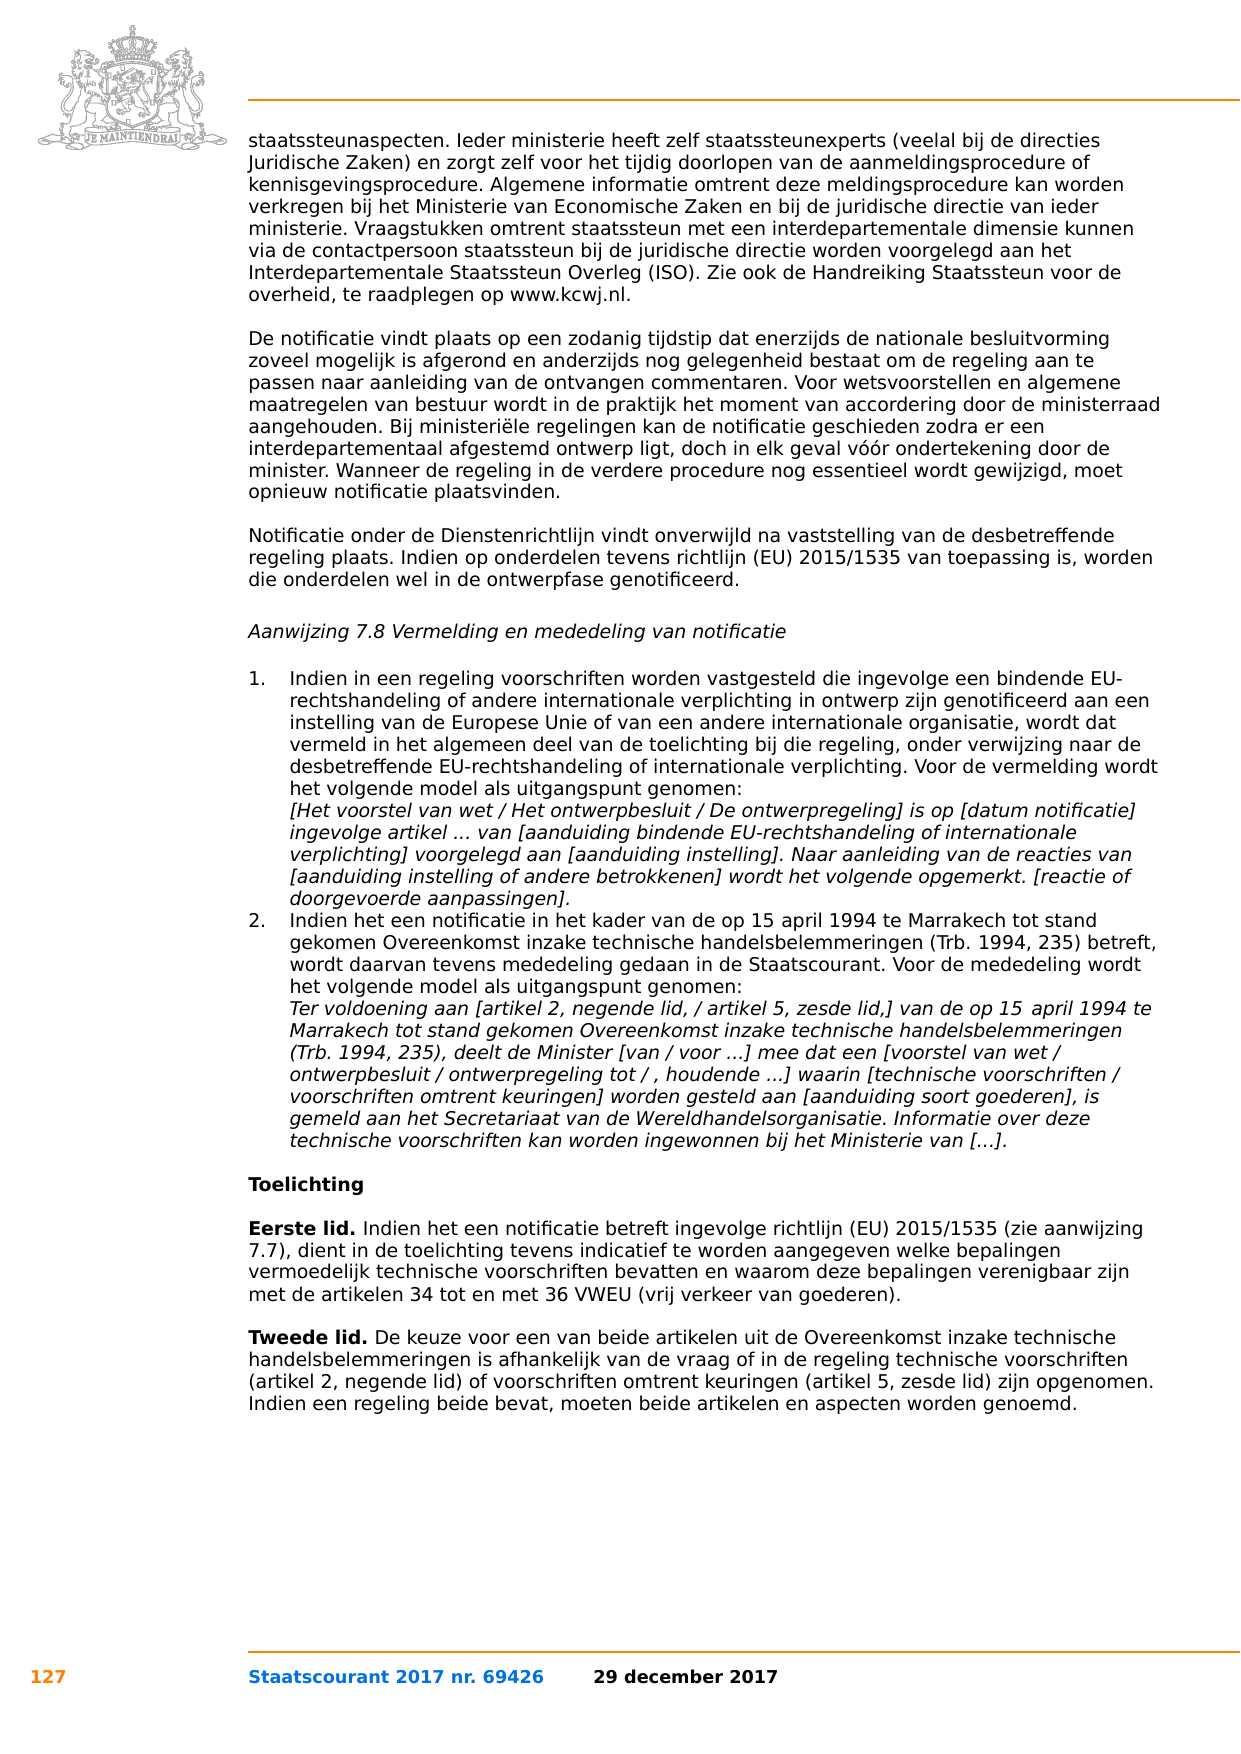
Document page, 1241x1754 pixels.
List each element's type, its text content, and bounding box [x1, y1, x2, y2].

text 1. Indien in een regeling voorschriften worden vastgesteld die ingevolge een bindende EU-rechtshandeling of andere internationale verplichting in ontwerp zijn genotificeerd aan een instelling van de Europese Unie of van een andere internationale organisatie, wordt dat vermeld in het algemeen deel van de toelichting bij die regeling, onder verwijzing naar de desbetreffende EU-rechtshandeling of internationale verplichting. Voor de vermelding wordt het volgende model als uitgangspunt genomen: [248, 668, 1163, 800]
subtitle Toelichting [248, 1174, 1163, 1196]
text Eerste lid. Indien het een notificatie betreft ingevolge richtlijn (EU) 2015/1535 (zie aanwijzing 7.7), dient in de toelichting tevens indicatief te worden aangegeven welke bepalingen vermoedelijk technische voorschriften bevatten en waarom deze bepalingen verenigbaar zijn met de artikelen 34 tot en met 36 VWEU (vrij verkeer van goederen). [248, 1217, 1163, 1305]
text Ter voldoening aan [artikel 2, negende lid, / artikel 5, zesde lid,] van de op 15 april 1994 te Marrakech tot stand gekomen Overeenkomst inzake technische handelsbelemmeringen (Trb. 1994, 235), deelt de Minister [van / voor ...] mee dat een [voorstel van wet / ontwerpbesluit / ontwerpregeling tot / , houdende ...] waarin [technische voorschriften / voorschriften omtrent keuringen] worden gesteld aan [aanduiding soort goederen], is gemeld aan het Secretariaat van de Wereldhandelsorganisatie. Informatie over deze technische voorschriften kan worden ingewonnen bij het Ministerie van [...]. [289, 998, 1163, 1152]
text De notificatie vindt plaats op een zodanig tijdstip dat enerzijds de nationale besluitvorming zoveel mogelijk is afgerond en anderzijds nog gelegenheid bestaat om de regeling aan te passen naar aanleiding van de ontvangen commentaren. Voor wetsvoorstellen en algemene maatregelen van bestuur wordt in de praktijk het moment van accordering door de ministerraad aangehouden. Bij ministeriële regelingen kan de notificatie geschieden zodra er een interdepartementaal afgestemd ontwerp ligt, doch in elk geval vóór ondertekening door de minister. Wanneer de regeling in de verdere procedure nog essentieel wordt gewijzigd, moet opnieuw notificatie plaatsvinden. [248, 328, 1163, 503]
text Tweede lid. De keuze voor een van beide artikelen uit de Overeenkomst inzake technische handelsbelemmeringen is afhankelijk van de vraag of in de regeling technische voorschriften (artikel 2, negende lid) of voorschriften omtrent keuringen (artikel 5, zesde lid) zijn opgenomen. Indien een regeling beide bevat, moeten beide artikelen en aspecten worden genoemd. [248, 1327, 1163, 1415]
text [Het voorstel van wet / Het ontwerpbesluit / De ontwerpregeling] is op [datum notificatie] ingevolge artikel ... van [aanduiding bindende EU-rechtshandeling of internationale verplichting] voorgelegd aan [aanduiding instelling]. Naar aanleiding van de reacties van [aanduiding instelling of andere betrokkenen] wordt het volgende opgemerkt. [reactie of doorgevoerde aanpassingen]. [289, 800, 1163, 910]
text 2. Indien het een notificatie in het kader van de op 15 april 1994 te Marrakech tot stand gekomen Overeenkomst inzake technische handelsbelemmeringen (Trb. 1994, 235) betreft, wordt daarvan tevens mededeling gedaan in de Staatscourant. Voor de mededeling wordt het volgende model als uitgangspunt genomen: [248, 910, 1163, 998]
text Notificatie onder de Dienstenrichtlijn vindt onverwijld na vaststelling van de desbetreffende regeling plaats. Indien op onderdelen tevens richtlijn (EU) 2015/1535 van toepassing is, worden die onderdelen wel in de ontwerpfase genotificeerd. [248, 525, 1163, 591]
subtitle Aanwijzing 7.8 Vermelding en mededeling van notificatie [248, 621, 1163, 643]
picture [38, 25, 227, 150]
text staatssteunaspecten. Ieder ministerie heeft zelf staatssteunexperts (veelal bij de directies Juridische Zaken) en zorgt zelf voor het tijdig doorlopen van de aanmeldingsprocedure of kennisgevingsprocedure. Algemene informatie omtrent deze meldingsprocedure kan worden verkregen bij het Ministerie van Economische Zaken en bij de juridische directie van ieder ministerie. Vraagstukken omtrent staatssteun met een interdepartementale dimensie kunnen via de contactpersoon staatssteun bij de juridische directie worden voorgelegd aan het Interdepartementale Staatssteun Overleg (ISO). Zie ook de Handreiking Staatssteun voor de overheid, te raadplegen op www.kcwj.nl. [248, 130, 1163, 306]
